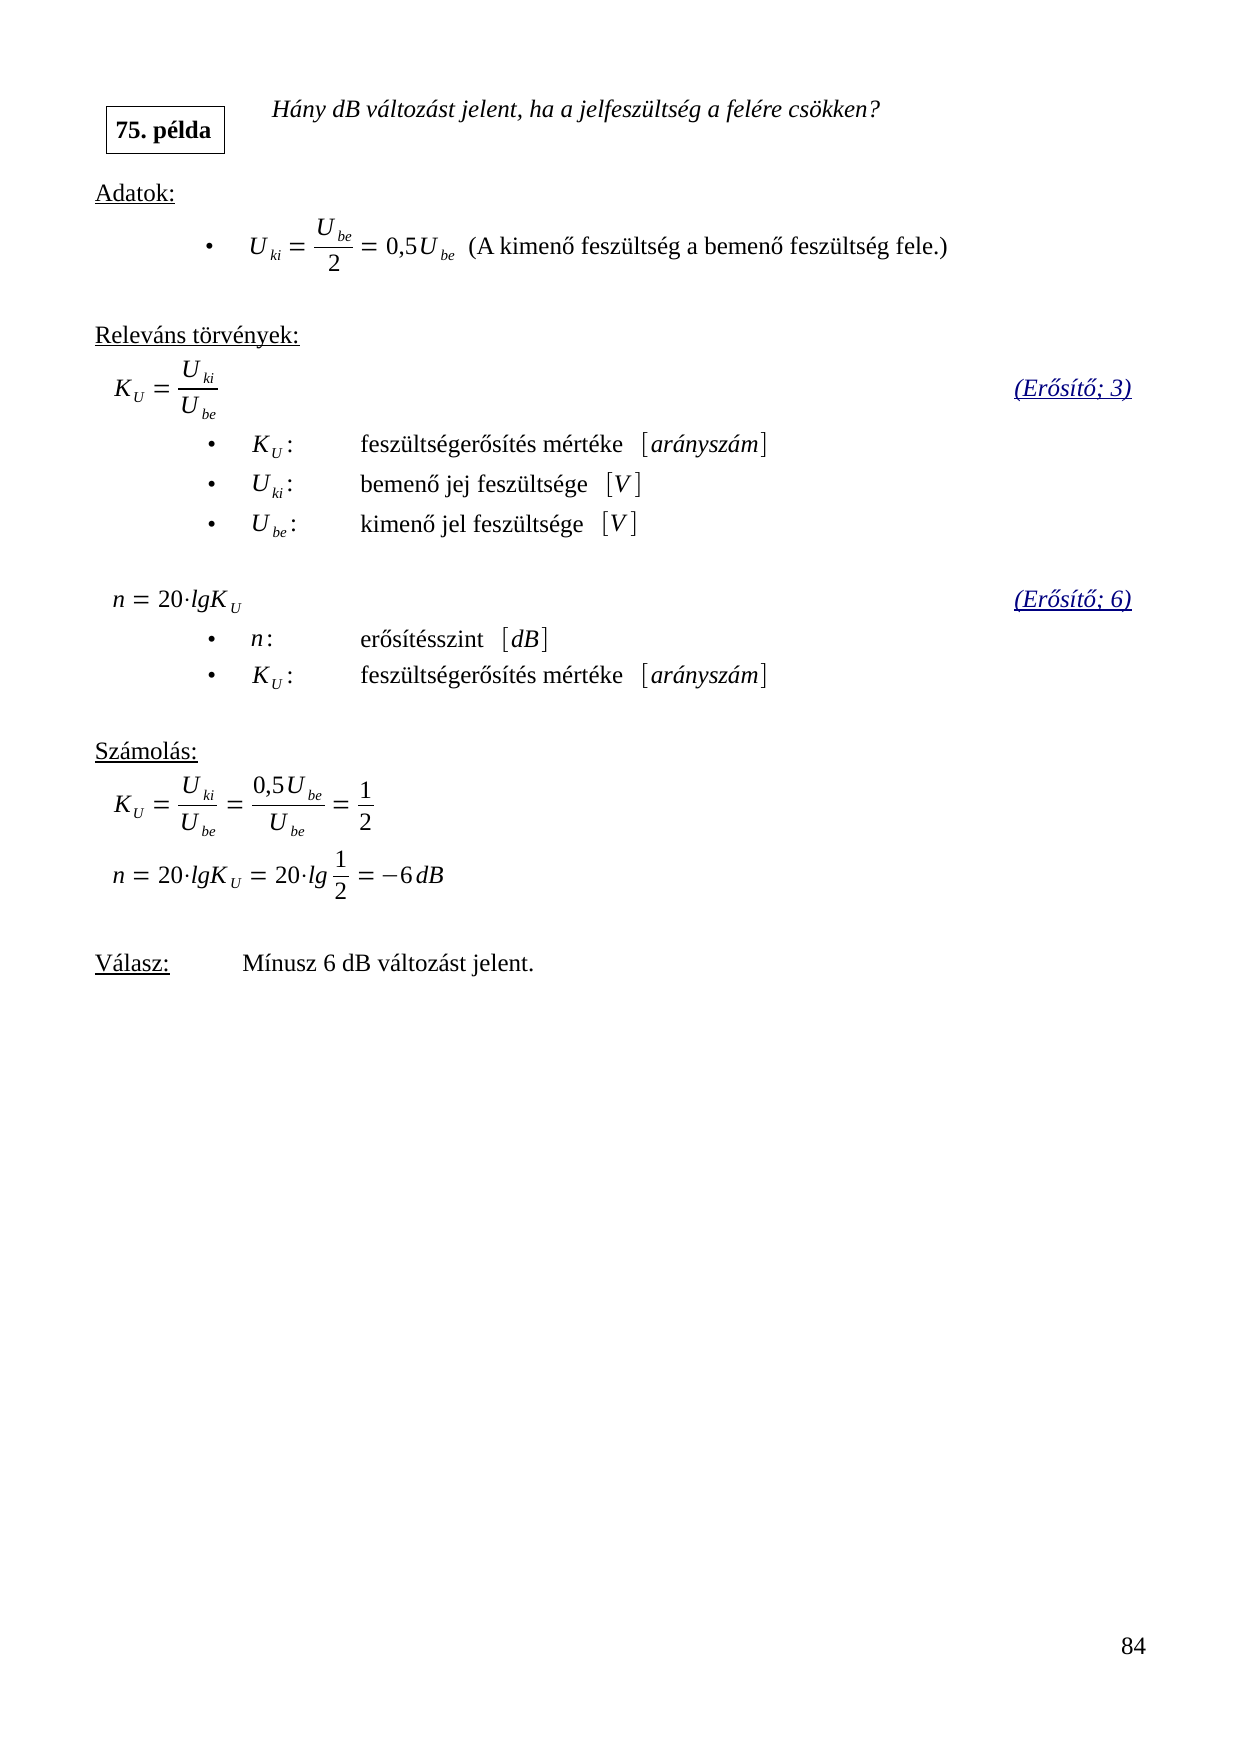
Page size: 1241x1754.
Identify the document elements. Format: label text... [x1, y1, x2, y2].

text Válasz: Mínusz 6 dB változást jelent. [94, 948, 1146, 977]
list (A kimenő feszültség a bemenő feszültség fele.) [205, 214, 1146, 277]
text Releváns törvények: [94, 320, 1146, 348]
text Adatok: [94, 178, 1146, 206]
list kimenő jel feszültsége [207, 509, 1146, 541]
text (Erősítő; 6) [94, 584, 1146, 617]
text (Erősítő; 3) [94, 356, 1146, 422]
list bemenő jej feszültsége [207, 469, 1146, 501]
text Számolás: [94, 736, 1146, 765]
text Hány dB változást jelent, ha a jelfeszültség a felére csökken? [272, 94, 1146, 123]
list feszültségerősítés mértéke [207, 661, 1146, 693]
text [107, 107, 224, 153]
list feszültségerősítés mértéke [207, 429, 1146, 462]
subtitle 75. példa [115, 115, 216, 144]
list erősítésszint [207, 624, 1146, 653]
